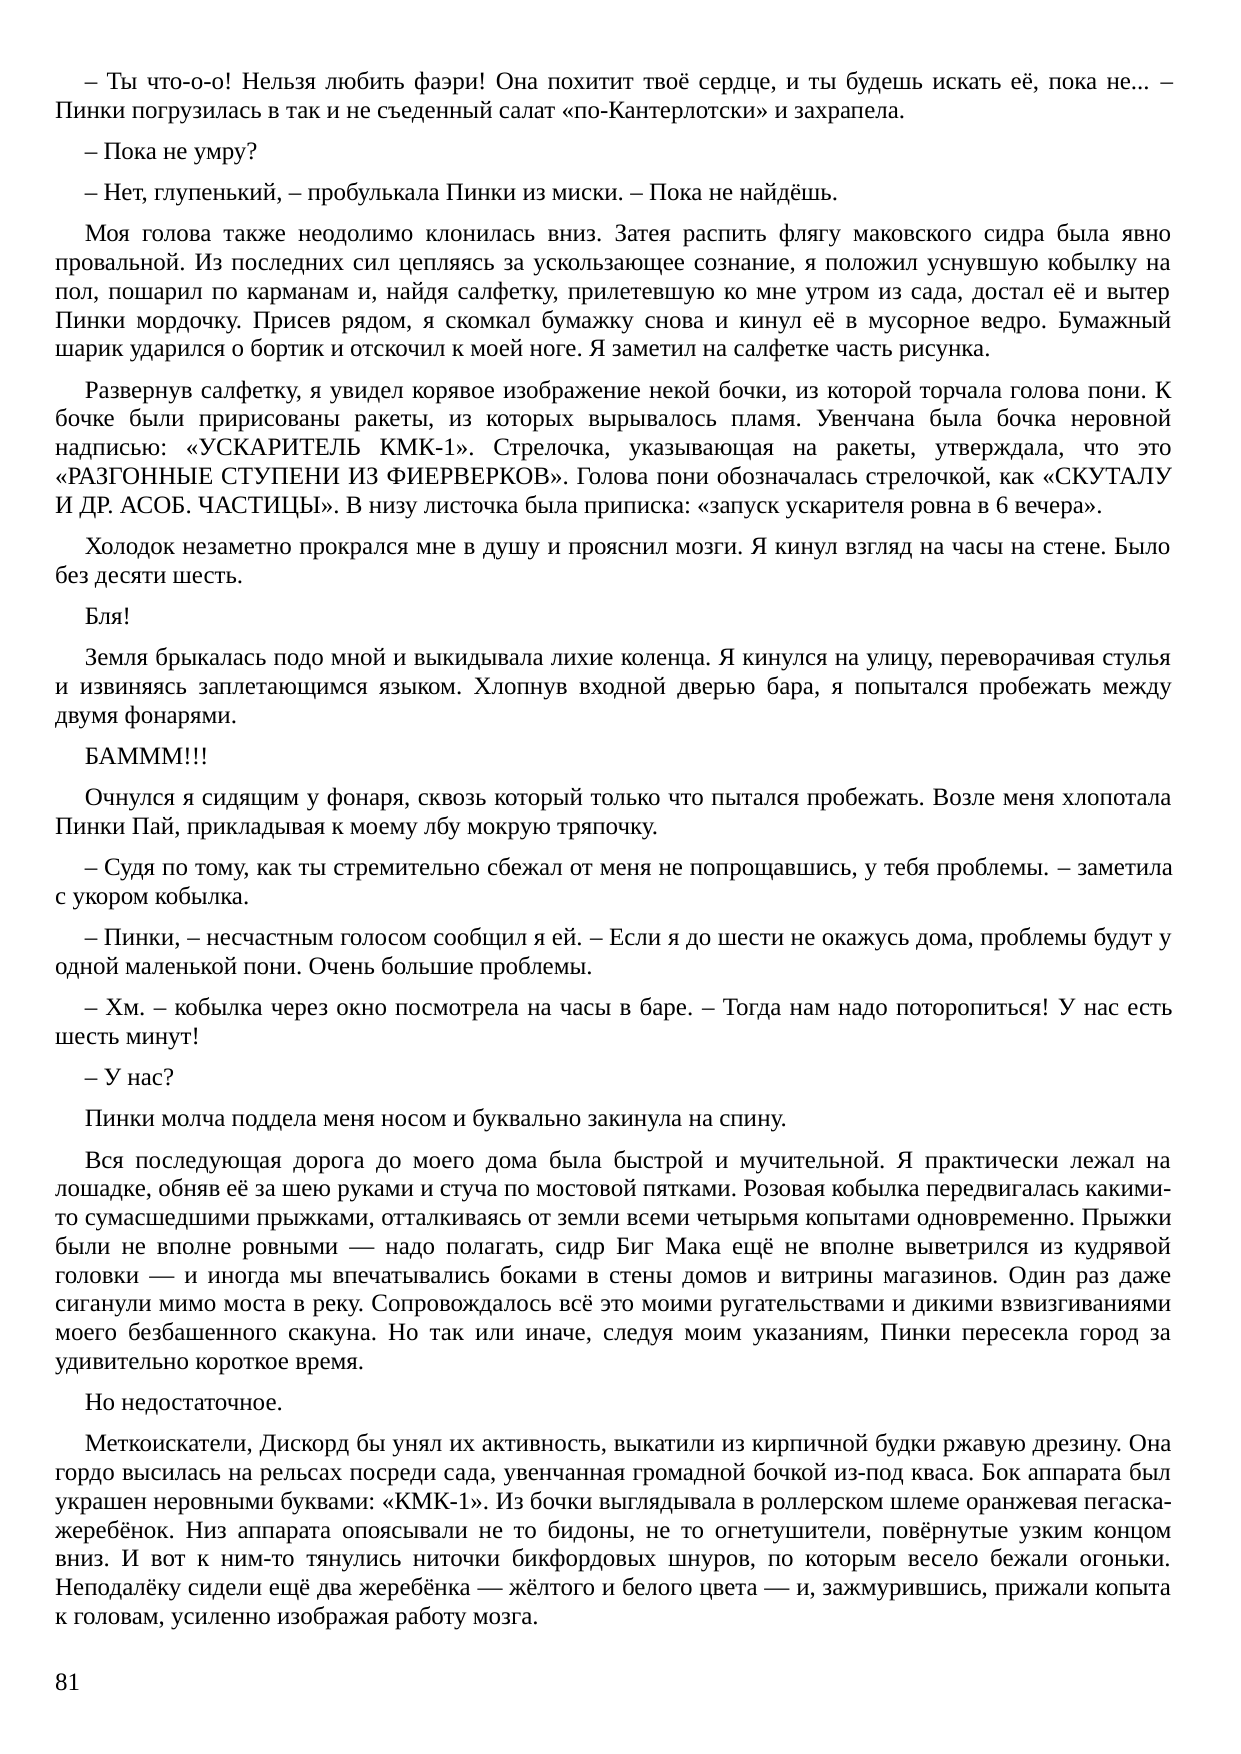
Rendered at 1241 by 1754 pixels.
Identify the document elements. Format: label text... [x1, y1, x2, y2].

text Но недостаточное. [55, 1387, 1173, 1416]
text Моя голова также неодолимо клонилась вниз. Затея распить флягу маковского сидра была явно провальной. Из последних сил цепляясь за ускользающее сознание, я положил уснувшую кобылку на пол, пошарил по карманам и, найдя салфетку, прилетевшую ко мне утром из сада, достал её и вытер Пинки мордочку. Присев рядом, я скомкал бумажку снова и кинул её в мусорное ведро. Бумажный шарик ударился о бортик и отскочил к моей ноге. Я заметил на салфетке часть рисунка. [55, 218, 1173, 362]
text Холодок незаметно прокрался мне в душу и прояснил мозги. Я кинул взгляд на часы на стене. Было без десяти шесть. [55, 531, 1173, 588]
text Очнулся я сидящим у фонаря, сквозь который только что пытался пробежать. Возле меня хлопотала Пинки Пай, прикладывая к моему лбу мокрую тряпочку. [55, 782, 1173, 840]
text Меткоискатели, Дискорд бы унял их активность, выкатили из кирпичной будки ржавую дрезину. Она гордо высилась на рельсах посреди сада, увенчанная громадной бочкой из-под кваса. Бок аппарата был украшен неровными буквами: «КМК-1». Из бочки выглядывала в роллерском шлеме оранжевая пегаска-жеребёнок. Низ аппарата опоясывали не то бидоны, не то огнетушители, повёрнутые узким концом вниз. И вот к ним-то тянулись ниточки бикфордовых шнуров, по которым весело бежали огоньки. Неподалёку сидели ещё два жеребёнка — жёлтого и белого цвета — и, зажмурившись, прижали копыта к головам, усиленно изображая работу мозга. [55, 1428, 1173, 1630]
text Пинки молча поддела меня носом и буквально закинула на спину. [55, 1103, 1173, 1132]
text БАМММ!!! [55, 741, 1173, 770]
text Земля брыкалась подо мной и выкидывала лихие коленца. Я кинулся на улицу, переворачивая стулья и извиняясь заплетающимся языком. Хлопнув входной дверью бара, я попытался пробежать между двумя фонарями. [55, 642, 1173, 728]
text Вся последующая дорога до моего дома была быстрой и мучительной. Я практически лежал на лошадке, обняв её за шею руками и стуча по мостовой пятками. Розовая кобылка передвигалась какими-то сумасшедшими прыжками, отталкиваясь от земли всеми четырьмя копытами одновременно. Прыжки были не вполне ровными — надо полагать, сидр Биг Мака ещё не вполне выветрился из кудрявой головки — и иногда мы впечатывались боками в стены домов и витрины магазинов. Один раз даже сиганули мимо моста в реку. Сопровождалось всё это моими ругательствами и дикими взвизгиваниями моего безбашенного скакуна. Но так или иначе, следуя моим указаниям, Пинки пересекла город за удивительно короткое время. [55, 1145, 1173, 1375]
text – Пинки, – несчастным голосом сообщил я ей. – Если я до шести не окажусь дома, проблемы будут у одной маленькой пони. Очень большие проблемы. [55, 922, 1173, 980]
text – Хм. – кобылка через окно посмотрела на часы в баре. – Тогда нам надо поторопиться! У нас есть шесть минут! [55, 992, 1173, 1050]
text – Ты что-о-о! Нельзя любить фаэри! Она похитит твоё сердце, и ты будешь искать её, пока не... – Пинки погрузилась в так и не съеденный салат «по-Кантерлотски» и захрапела. [55, 66, 1173, 123]
text – Судя по тому, как ты стремительно сбежал от меня не попрощавшись, у тебя проблемы. – заметила с укором кобылка. [55, 852, 1173, 910]
text – У нас? [55, 1062, 1173, 1091]
text Бля! [55, 601, 1173, 630]
text – Нет, глупенький, – пробулькала Пинки из миски. – Пока не найдёшь. [55, 177, 1173, 206]
text Развернув салфетку, я увидел корявое изображение некой бочки, из которой торчала голова пони. К бочке были пририсованы ракеты, из которых вырывалось пламя. Увенчана была бочка неровной надписью: «УСКАРИТЕЛЬ КМК-1». Стрелочка, указывающая на ракеты, утверждала, что это «РАЗГОННЫЕ СТУПЕНИ ИЗ ФИЕРВЕРКОВ». Голова пони обозначалась стрелочкой, как «СКУТАЛУ И ДР. АСОБ. ЧАСТИЦЫ». В низу листочка была приписка: «запуск ускарителя ровна в 6 вечера». [55, 375, 1173, 518]
text – Пока не умру? [55, 136, 1173, 165]
